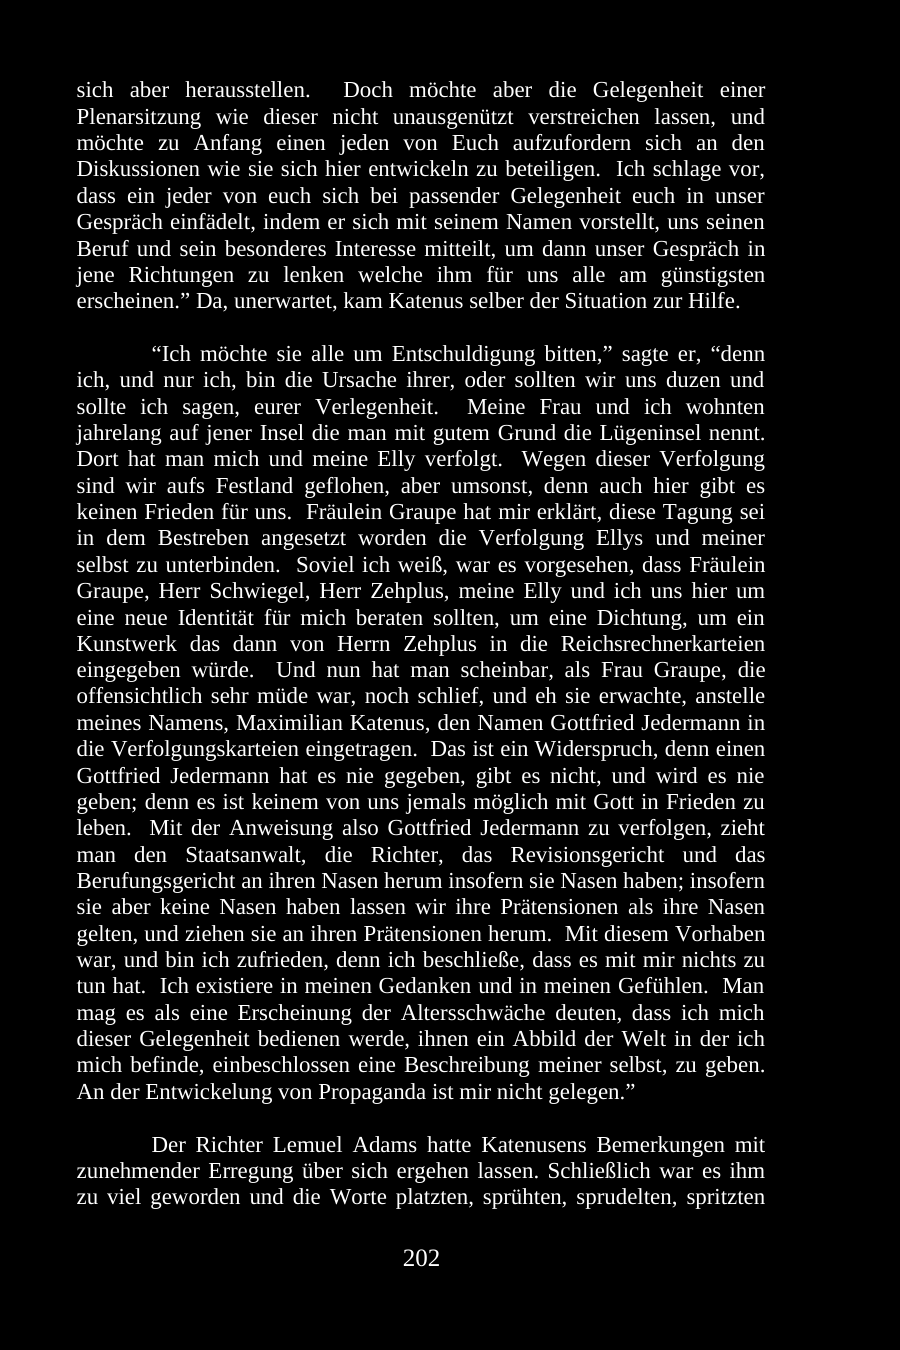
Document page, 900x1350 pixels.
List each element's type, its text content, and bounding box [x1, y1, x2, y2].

text sich aber herausstellen. Doch möchte aber die Gelegenheit einer Plenarsitzung wie dieser nicht unausgenützt verstreichen lassen, und möchte zu Anfang einen jeden von Euch aufzufordern sich an den Diskussionen wie sie sich hier entwickeln zu beteiligen. Ich schlage vor, dass ein jeder von euch sich bei passender Gelegenheit euch in unser Gespräch einfädelt, indem er sich mit seinem Namen vorstellt, uns seinen Beruf und sein besonderes Interesse mitteilt, um dann unser Gespräch in jene Richtungen zu lenken welche ihm für uns alle am günstigsten erscheinen.” Da, unerwartet, kam Katenus selber der Situation zur Hilfe. [76, 76, 766, 314]
text “Ich möchte sie alle um Entschuldigung bitten,” sagte er, “denn ich, und nur ich, bin die Ursache ihrer, oder sollten wir uns duzen und sollte ich sagen, eurer Verlegenheit. Meine Frau und ich wohnten jahrelang auf jener Insel die man mit gutem Grund die Lügeninsel nennt. Dort hat man mich und meine Elly verfolgt. Wegen dieser Verfolgung sind wir aufs Festland geflohen, aber umsonst, denn auch hier gibt es keinen Frieden für uns. Fräulein Graupe hat mir erklärt, diese Tagung sei in dem Bestreben angesetzt worden die Verfolgung Ellys und meiner selbst zu unterbinden. Soviel ich weiß, war es vorgesehen, dass Fräulein Graupe, Herr Schwiegel, Herr Zehplus, meine Elly und ich uns hier um eine neue Identität für mich beraten sollten, um eine Dichtung, um ein Kunstwerk das dann von Herrn Zehplus in die Reichsrechnerkarteien eingegeben würde. Und nun hat man scheinbar, als Frau Graupe, die offensichtlich sehr müde war, noch schlief, und eh sie erwachte, anstelle meines Namens, Maximilian Katenus, den Namen Gottfried Jedermann in die Verfolgungskarteien eingetragen. Das ist ein Widerspruch, denn einen Gottfried Jedermann hat es nie gegeben, gibt es nicht, und wird es nie geben; denn es ist keinem von uns jemals möglich mit Gott in Frieden zu leben. Mit der Anweisung also Gottfried Jedermann zu verfolgen, zieht man den Staatsanwalt, die Richter, das Revisionsgericht und das Berufungsgericht an ihren Nasen herum insofern sie Nasen haben; insofern sie aber keine Nasen haben lassen wir ihre Prätensionen als ihre Nasen gelten, und ziehen sie an ihren Prätensionen herum. Mit diesem Vorhaben war, und bin ich zufrieden, denn ich beschließe, dass es mit mir nichts zu tun hat. Ich existiere in meinen Gedanken und in meinen Gefühlen. Man mag es als eine Erscheinung der Altersschwäche deuten, dass ich mich dieser Gelegenheit bedienen werde, ihnen ein Abbild der Welt in der ich mich befinde, einbeschlossen eine Beschreibung meiner selbst, zu geben. An der Entwickelung von Propaganda ist mir nicht gelegen.” [76, 340, 766, 1104]
text Der Richter Lemuel Adams hatte Katenusens Bemerkungen mit zunehmender Erregung über sich ergehen lassen. Schließlich war es ihm zu viel geworden und die Worte platzten, sprühten, sprudelten, spritzten [76, 1131, 766, 1210]
